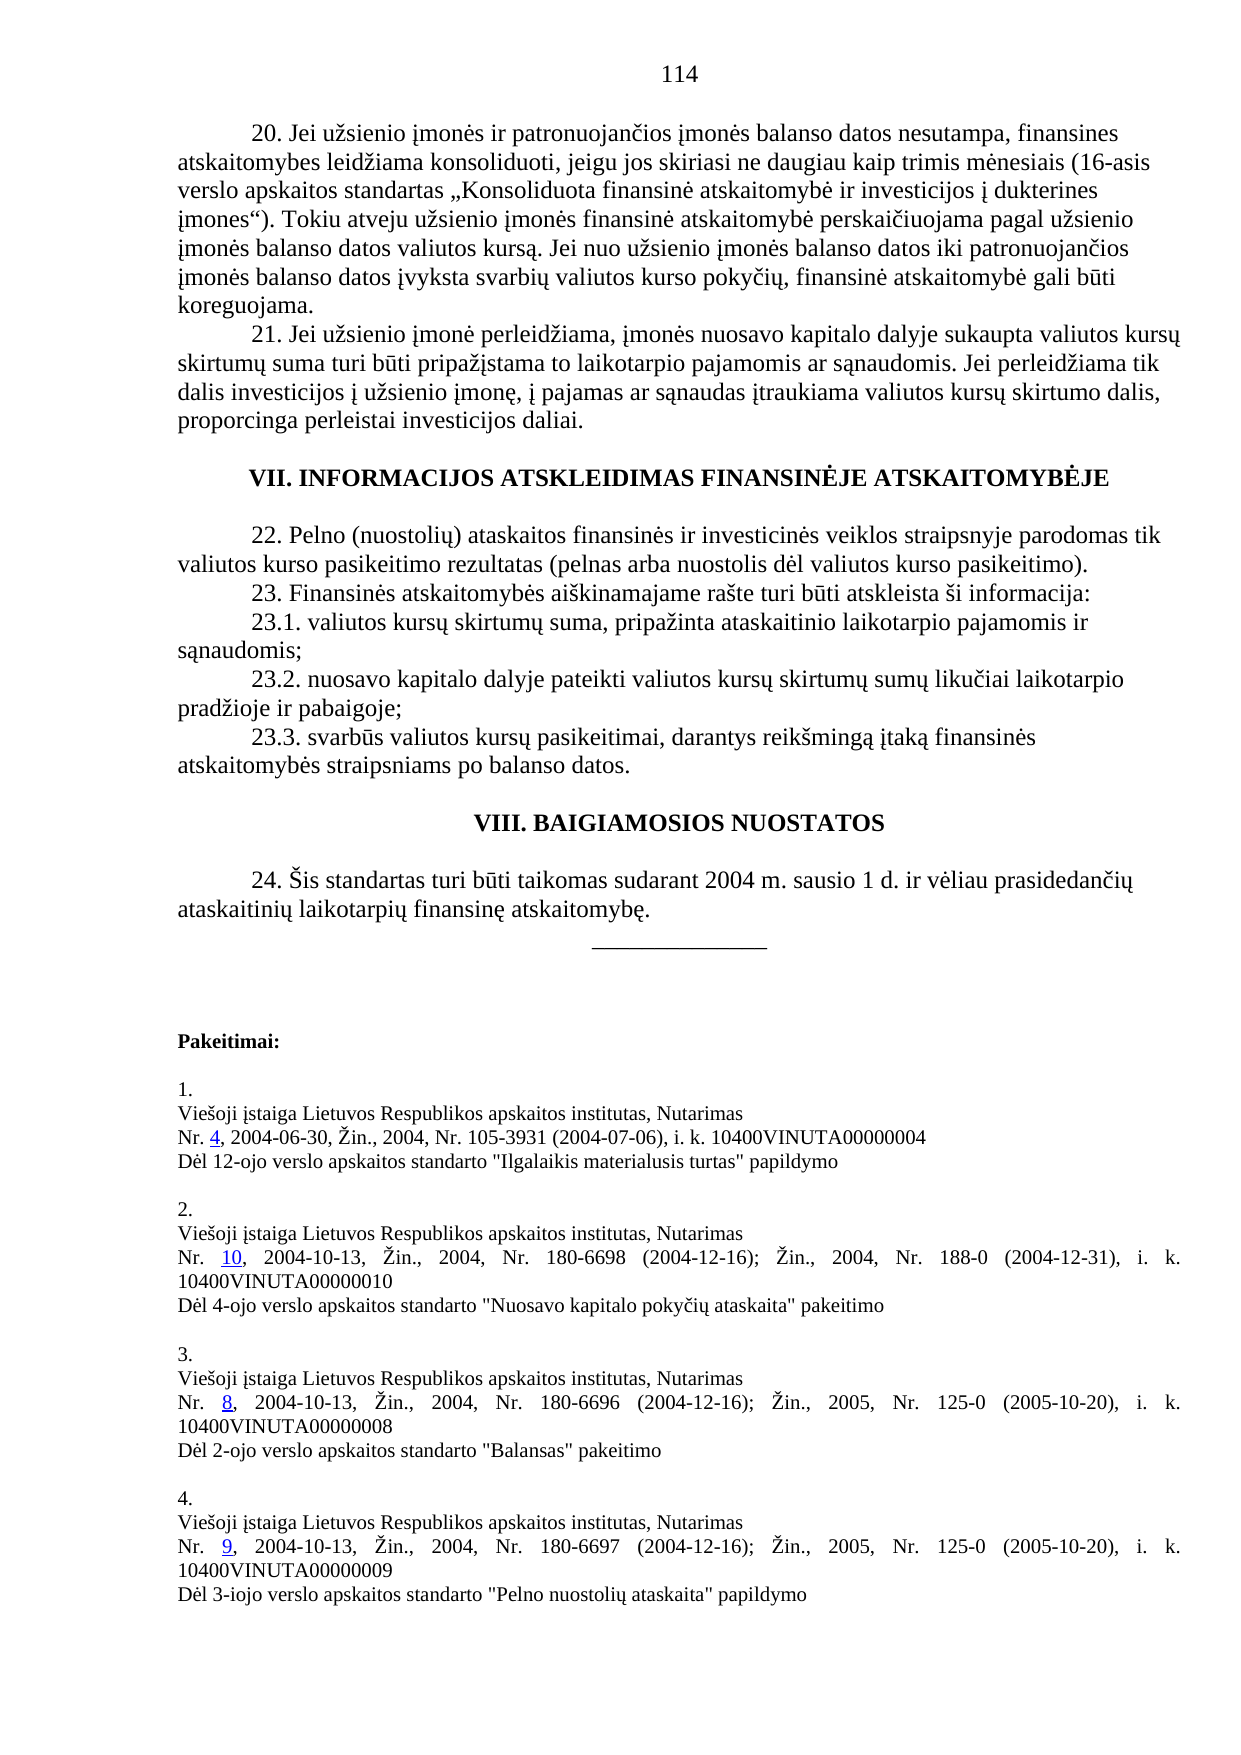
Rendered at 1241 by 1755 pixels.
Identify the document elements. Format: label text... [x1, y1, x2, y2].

text 23.1. valiutos kursų skirtumų suma, pripažinta ataskaitinio laikotarpio pajamomis ir sąnaudomis; [177, 607, 1181, 664]
text 1. [177, 1077, 1181, 1101]
text Viešoji įstaiga Lietuvos Respublikos apskaitos institutas, Nutarimas [177, 1221, 1181, 1245]
text VIII. BAIGIAMOSIOS NUOSTATOS [177, 808, 1181, 837]
text Viešoji įstaiga Lietuvos Respublikos apskaitos institutas, Nutarimas [177, 1101, 1181, 1125]
text Dėl 2-ojo verslo apskaitos standarto "Balansas" pakeitimo [177, 1438, 1181, 1462]
text Nr. 10, 2004-10-13, Žin., 2004, Nr. 180-6698 (2004-12-16); Žin., 2004, Nr. 188-0 (2004-12-31), i. k. 10400VINUTA00000010 [177, 1245, 1181, 1293]
text Dėl 4-ojo verslo apskaitos standarto "Nuosavo kapitalo pokyčių ataskaita" pakeitimo [177, 1293, 1181, 1317]
text 23.3. svarbūs valiutos kursų pasikeitimai, darantys reikšmingą įtaką finansinės atskaitomybės straipsniams po balanso datos. [177, 722, 1181, 779]
text 20. Jei užsienio įmonės ir patronuojančios įmonės balanso datos nesutampa, finansines atskaitomybes leidžiama konsoliduoti, jeigu jos skiriasi ne daugiau kaip trimis mėnesiais (16-asis verslo apskaitos standartas „Konsoliduota finansinė atskaitomybė ir investicijos į dukterines įmones“). Tokiu atveju užsienio įmonės finansinė atskaitomybė perskaičiuojama pagal užsienio įmonės balanso datos valiutos kursą. Jei nuo užsienio įmonės balanso datos iki patronuojančios įmonės balanso datos įvyksta svarbių valiutos kurso pokyčių, finansinė atskaitomybė gali būti koreguojama. [177, 118, 1181, 319]
text 21. Jei užsienio įmonė perleidžiama, įmonės nuosavo kapitalo dalyje sukaupta valiutos kursų skirtumų suma turi būti pripažįstama to laikotarpio pajamomis ar sąnaudomis. Jei perleidžiama tik dalis investicijos į užsienio įmonę, į pajamas ar sąnaudas įtraukiama valiutos kursų skirtumo dalis, proporcinga perleistai investicijos daliai. [177, 319, 1181, 434]
text 2. [177, 1197, 1181, 1221]
text 23.2. nuosavo kapitalo dalyje pateikti valiutos kursų skirtumų sumų likučiai laikotarpio pradžioje ir pabaigoje; [177, 664, 1181, 722]
text 4. [177, 1486, 1181, 1510]
text Dėl 3-iojo verslo apskaitos standarto "Pelno nuostolių ataskaita" papildymo [177, 1582, 1181, 1606]
text 24. Šis standartas turi būti taikomas sudarant 2004 m. sausio 1 d. ir vėliau prasidedančių ataskaitinių laikotarpių finansinę atskaitomybę. [177, 866, 1181, 923]
text 22. Pelno (nuostolių) ataskaitos finansinės ir investicinės veiklos straipsnyje parodomas tik valiutos kurso pasikeitimo rezultatas (pelnas arba nuostolis dėl valiutos kurso pasikeitimo). [177, 521, 1181, 578]
text ______________ [177, 923, 1181, 952]
text Viešoji įstaiga Lietuvos Respublikos apskaitos institutas, Nutarimas [177, 1366, 1181, 1390]
text Nr. 9, 2004-10-13, Žin., 2004, Nr. 180-6697 (2004-12-16); Žin., 2005, Nr. 125-0 (2005-10-20), i. k. 10400VINUTA00000009 [177, 1534, 1181, 1582]
text Nr. 4, 2004-06-30, Žin., 2004, Nr. 105-3931 (2004-07-06), i. k. 10400VINUTA00000004 [177, 1125, 1181, 1149]
text Dėl 12-ojo verslo apskaitos standarto "Ilgalaikis materialusis turtas" papildymo [177, 1149, 1181, 1173]
text 3. [177, 1342, 1181, 1366]
text Pakeitimai: [177, 1029, 1181, 1053]
text VII. INFORMACIJOS ATSKLEIDIMAS FINANSINĖJE ATSKAITOMYBĖJE [177, 463, 1181, 492]
text Viešoji įstaiga Lietuvos Respublikos apskaitos institutas, Nutarimas [177, 1510, 1181, 1534]
text 23. Finansinės atskaitomybės aiškinamajame rašte turi būti atskleista ši informacija: [177, 578, 1181, 607]
text Nr. 8, 2004-10-13, Žin., 2004, Nr. 180-6696 (2004-12-16); Žin., 2005, Nr. 125-0 (2005-10-20), i. k. 10400VINUTA00000008 [177, 1390, 1181, 1438]
